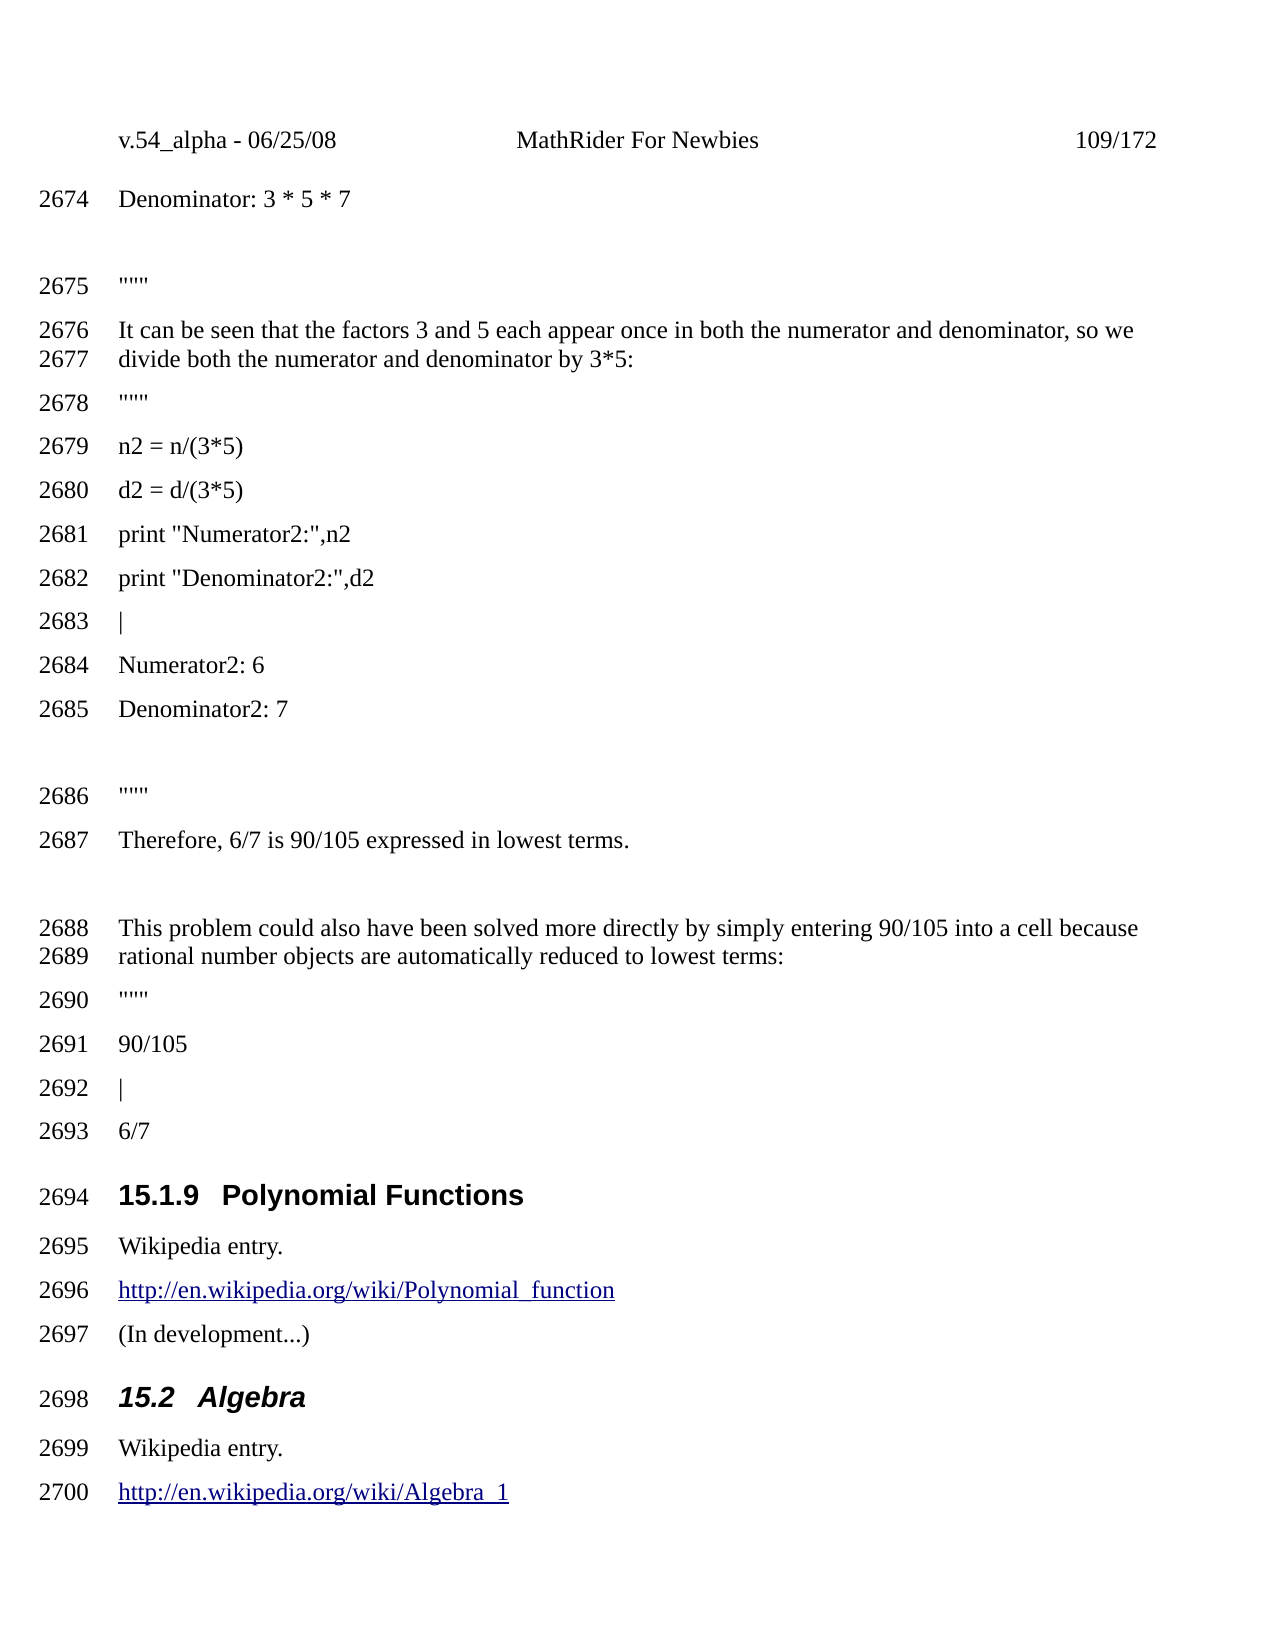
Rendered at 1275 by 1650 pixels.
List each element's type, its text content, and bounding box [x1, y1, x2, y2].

text 6/7 [118, 1116, 1157, 1145]
text http://en.wikipedia.org/wiki/Polynomial_function [118, 1275, 1157, 1304]
text """ [118, 781, 1157, 810]
text """ [118, 388, 1157, 416]
text """ [118, 271, 1157, 300]
text print "Numerator2:",n2 [118, 519, 1157, 548]
text Therefore, 6/7 is 90/105 expressed in lowest terms. [118, 825, 1157, 854]
text (In development...) [118, 1319, 1157, 1347]
text d2 = d/(3*5) [118, 475, 1157, 504]
text """ [118, 985, 1157, 1014]
text Wikipedia entry. [118, 1433, 1157, 1462]
text 90/105 [118, 1029, 1157, 1058]
subtitle Algebra [118, 1380, 1157, 1413]
text n2 = n/(3*5) [118, 431, 1157, 460]
text http://en.wikipedia.org/wiki/Algebra_1 [118, 1477, 1157, 1506]
text | [118, 606, 1157, 635]
text Denominator2: 7 [118, 694, 1157, 723]
text Wikipedia entry. [118, 1231, 1157, 1260]
text print "Denominator2:",d2 [118, 563, 1157, 591]
text It can be seen that the factors 3 and 5 each appear once in both the numerator and denominator, so we divide both the numerator and denominator by 3*5: [118, 315, 1157, 373]
text This problem could also have been solved more directly by simply entering 90/105 into a cell because rational number objects are automatically reduced to lowest terms: [118, 913, 1157, 970]
text Numerator2: 6 [118, 650, 1157, 679]
text | [118, 1073, 1157, 1101]
text Denominator: 3 * 5 * 7 [118, 184, 1157, 213]
subtitle Polynomial Functions [118, 1178, 1157, 1211]
